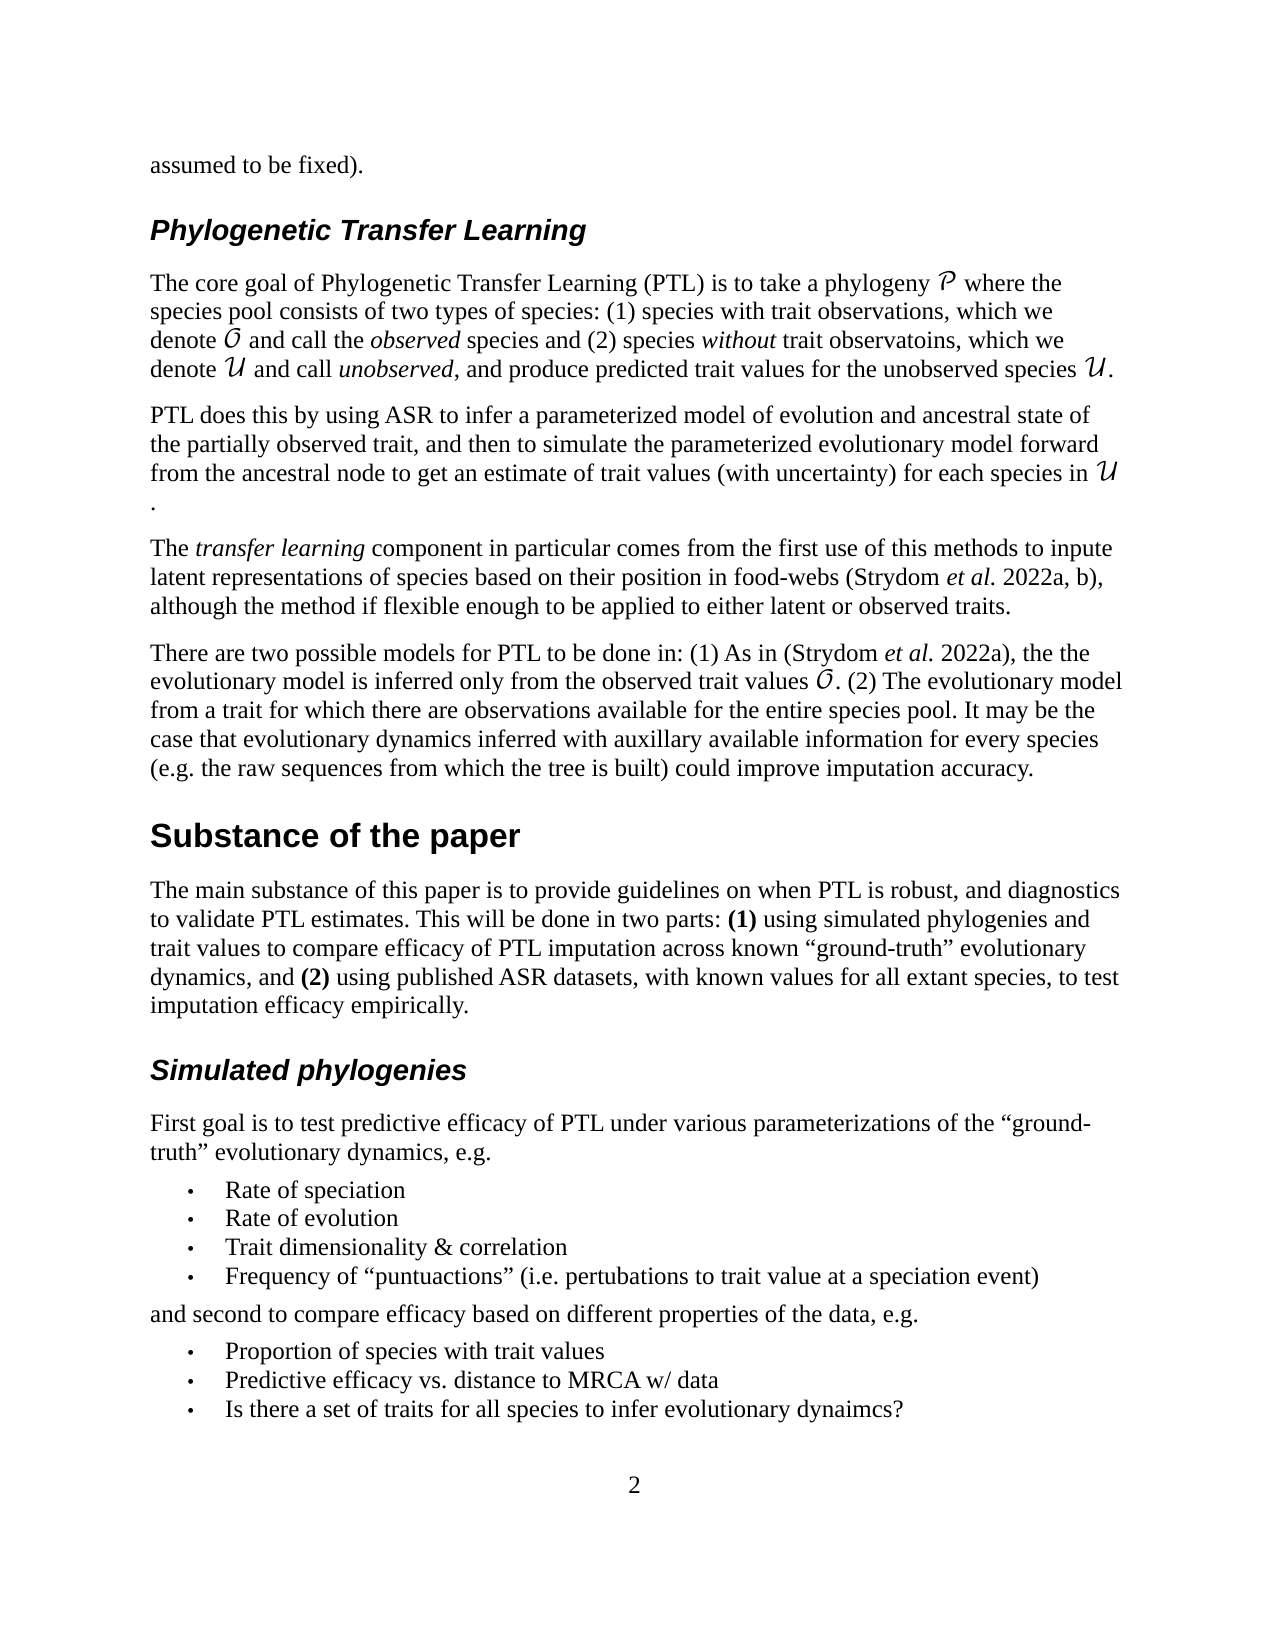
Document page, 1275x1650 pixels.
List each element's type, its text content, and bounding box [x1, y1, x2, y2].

text PTL does this by using ASR to infer a parameterized model of evolution and ancestral state of the partially observed trait, and then to simulate the parameterized evolutionary model forward from the ancestral node to get an estimate of trait values (with uncertainty) for each species in . [150, 401, 1125, 516]
text and second to compare efficacy based on different properties of the data, e.g. [150, 1299, 1125, 1327]
text The main substance of this paper is to provide guidelines on when PTL is robust, and diagnostics to validate PTL estimates. This will be done in two parts: (1) using simulated phylogenies and trait values to compare efficacy of PTL imputation across known “ground-truth” evolutionary dynamics, and (2) using published ASR datasets, with known values for all extant species, to test imputation efficacy empirically. [150, 876, 1125, 1019]
list Rate of speciation [187, 1175, 1125, 1203]
text The core goal of Phylogenetic Transfer Learning (PTL) is to take a phylogeny where the species pool consists of two types of species: (1) species with trait observations, which we denote and call the observed species and (2) species without trait observatoins, which we denote and call unobserved, and produce predicted trait values for the unobserved species . [150, 268, 1125, 383]
list Trait dimensionality & correlation [187, 1232, 1125, 1261]
list Predictive efficacy vs. distance to MRCA w/ data [187, 1365, 1125, 1394]
text There are two possible models for PTL to be done in: (1) As in (Strydom et al. 2022a), the the evolutionary model is inferred only from the observed trait values . (2) The evolutionary model from a trait for which there are observations available for the entire species pool. It may be the case that evolutionary dynamics inferred with auxillary available information for every species (e.g. the raw sequences from which the tree is built) could improve imputation accuracy. [150, 638, 1125, 781]
list Rate of evolution [187, 1203, 1125, 1232]
list Proportion of species with trait values [187, 1336, 1125, 1365]
text The transfer learning component in particular comes from the first use of this methods to inpute latent representations of species based on their position in food-webs (Strydom et al. 2022a, b), although the method if flexible enough to be applied to either latent or observed traits. [150, 533, 1125, 620]
text First goal is to test predictive efficacy of PTL under various parameterizations of the “ground-truth” evolutionary dynamics, e.g. [150, 1108, 1125, 1166]
subtitle Phylogenetic Transfer Learning [150, 213, 1125, 246]
list Frequency of “puntuactions” (i.e. pertubations to trait value at a speciation event) [187, 1261, 1125, 1290]
text assumed to be fixed). [150, 150, 1125, 179]
subtitle Substance of the paper [150, 815, 1125, 854]
list Is there a set of traits for all species to infer evolutionary dynaimcs? [187, 1394, 1125, 1423]
subtitle Simulated phylogenies [150, 1053, 1125, 1087]
